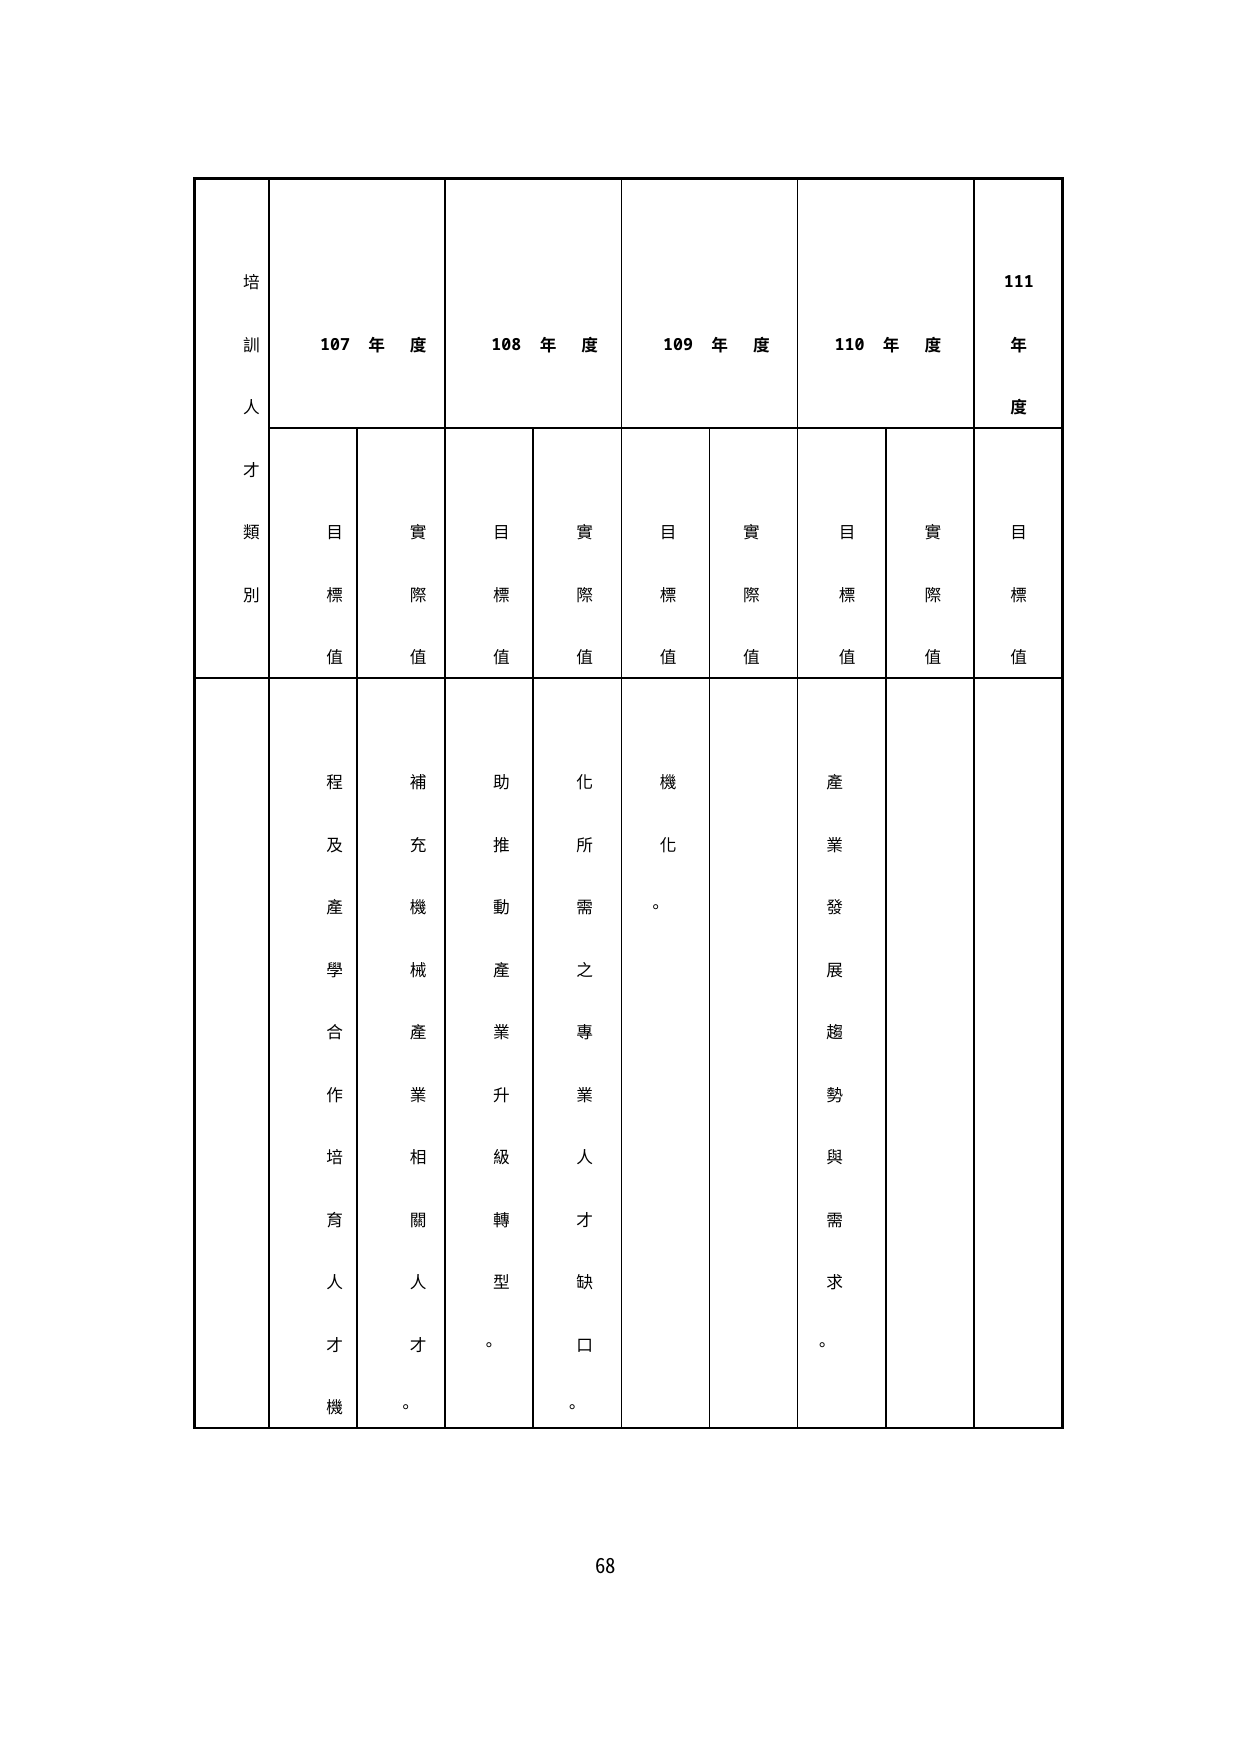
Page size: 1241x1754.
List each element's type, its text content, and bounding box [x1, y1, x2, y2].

table_cell 補充機械產業相關人才。 [358, 679, 444, 1427]
table_header 108年度 [446, 180, 621, 427]
table_cell 實際值 [534, 429, 621, 677]
table_header 107年度 [270, 180, 444, 427]
table_header 111年度 [975, 180, 1061, 427]
table_cell [710, 679, 797, 1427]
table_header 培訓人才類別 [196, 180, 268, 677]
table_cell 產業發展趨勢與需求。 [798, 679, 885, 1427]
table_cell 目標值 [270, 429, 356, 677]
table_header 110年度 [798, 180, 973, 427]
table_cell 助推動產業升級轉型。 [446, 679, 532, 1427]
table_cell 程及產學合作培育人才機 [270, 679, 356, 1427]
table_cell 實際值 [887, 429, 973, 677]
table_cell 實際值 [358, 429, 444, 677]
table_cell 目標值 [622, 429, 709, 677]
table_cell [196, 679, 268, 1427]
table_header 109年度 [622, 180, 797, 427]
table_cell 目標值 [446, 429, 532, 677]
table_cell [975, 679, 1061, 1427]
table_cell 機化。 [622, 679, 709, 1427]
table_cell 目標值 [975, 429, 1061, 677]
table_cell 實際值 [710, 429, 797, 677]
table_cell 目標值 [798, 429, 885, 677]
table_cell 化所需之專業人才缺口。 [534, 679, 621, 1427]
table_cell [887, 679, 973, 1427]
